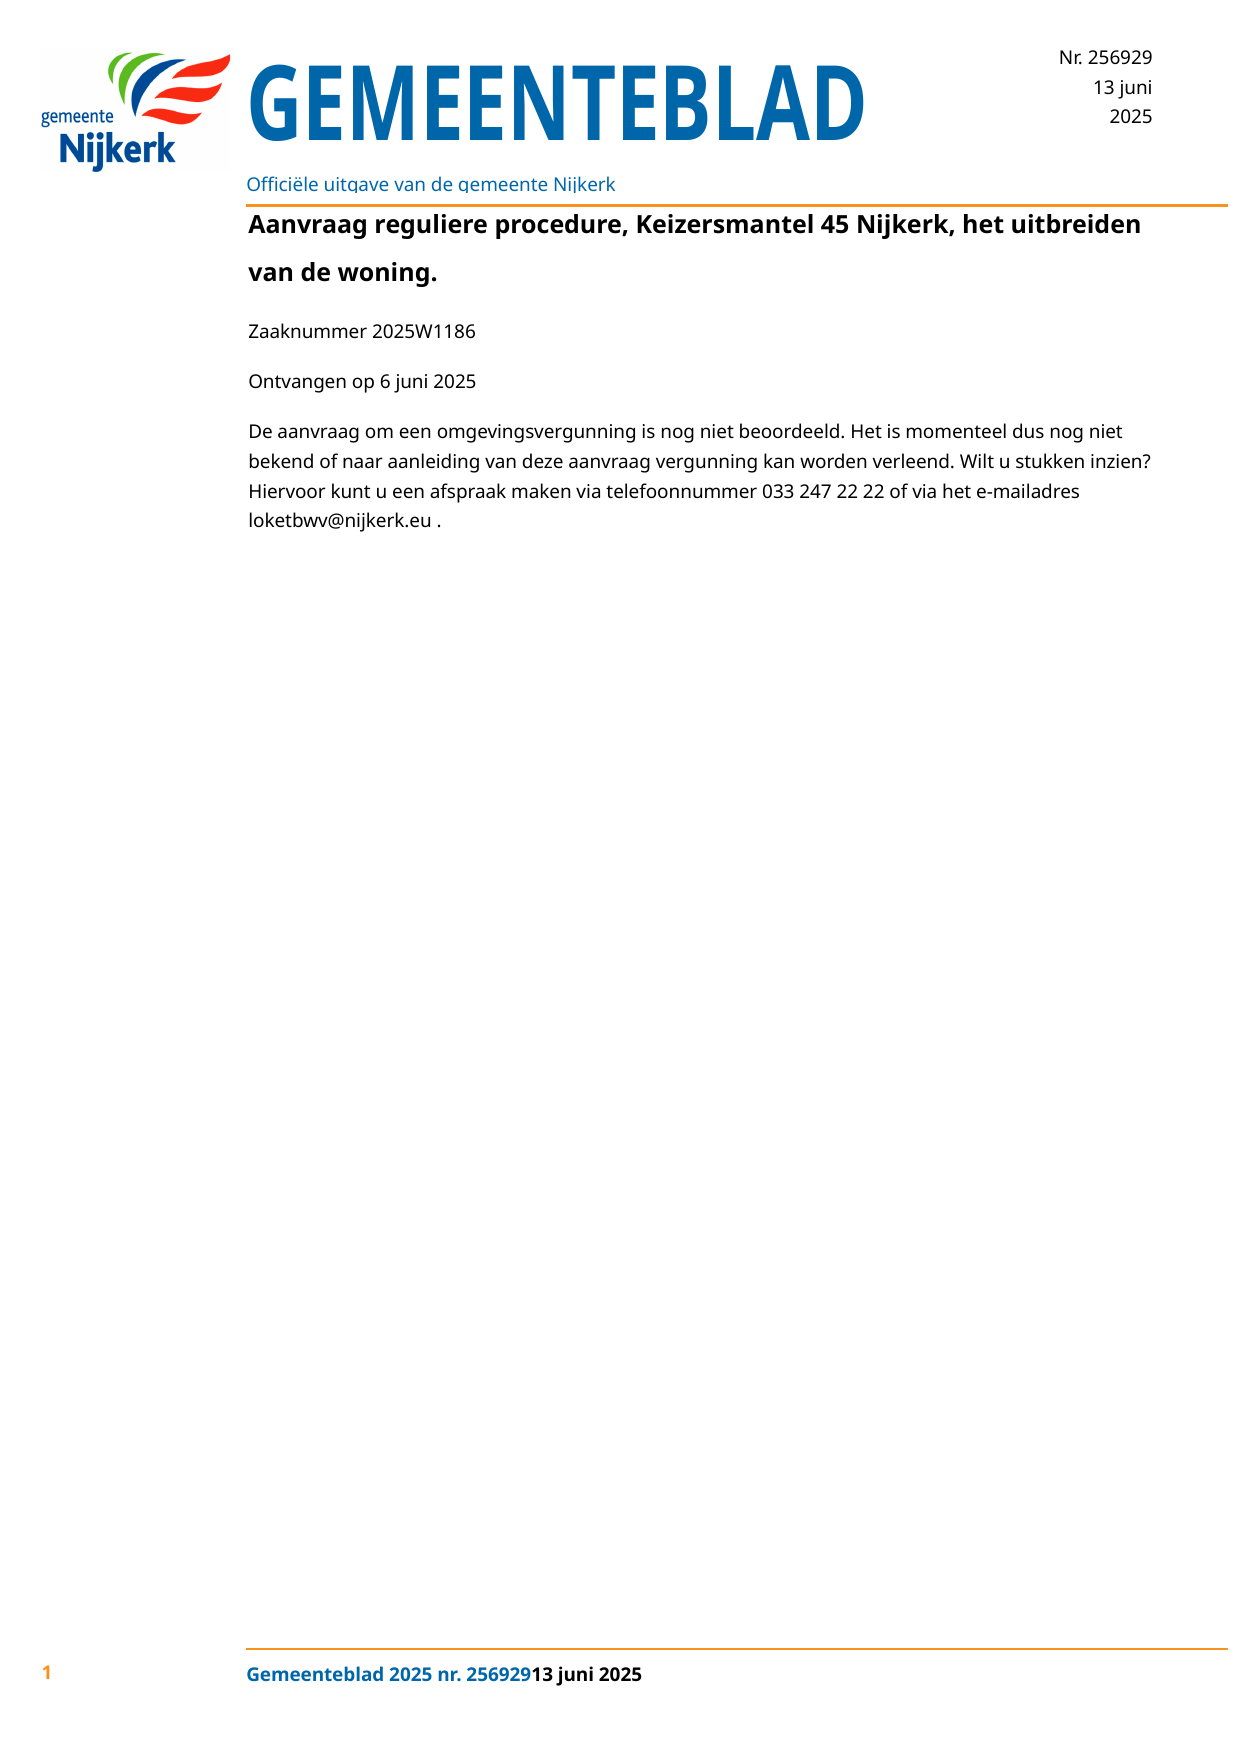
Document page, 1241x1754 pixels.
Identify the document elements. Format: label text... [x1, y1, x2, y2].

picture [41, 47, 231, 172]
text Ontvangen op 6 juni 2025 [248, 368, 1152, 394]
text Aanvraag reguliere procedure, Keizersmantel 45 Nijkerk, het uitbreiden van de woning. [248, 207, 1152, 288]
text Zaaknummer 2025W1186 [248, 318, 1152, 344]
text De aanvraag om een omgevingsvergunning is nog niet beoordeeld. Het is momenteel dus nog niet bekend of naar aanleiding van deze aanvraag vergunning kan worden verleend. Wilt u stukken inzien? Hiervoor kunt u een afspraak maken via telefoonnummer 033 247 22 22 of via het e-mailadres loketbwv@nijkerk.eu . [248, 419, 1152, 533]
